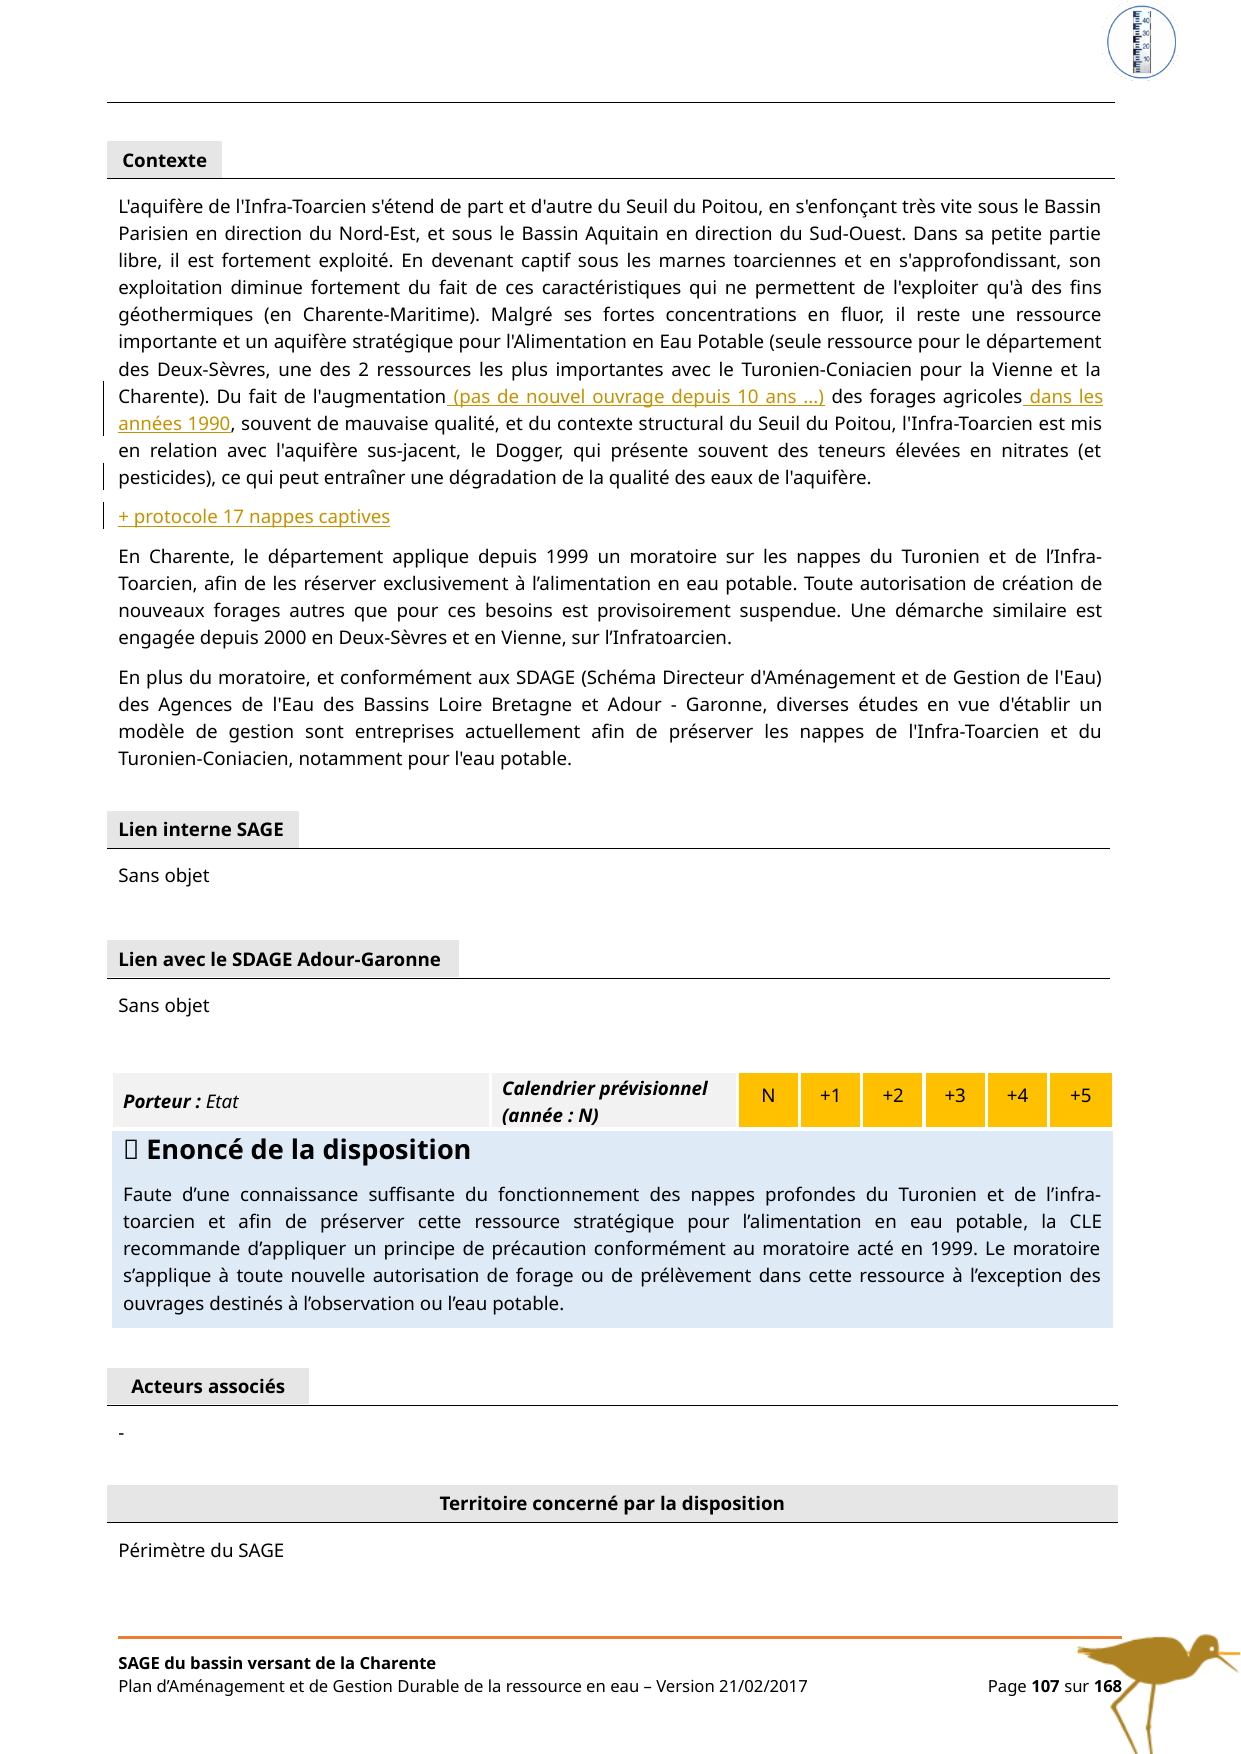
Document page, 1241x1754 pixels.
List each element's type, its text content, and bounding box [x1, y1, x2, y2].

table_cell Contexte [107, 141, 222, 178]
table_cell Périmètre du SAGE [107, 1523, 1118, 1602]
table_cell Calendrier prévisionnel (année : N) [492, 1073, 736, 1127]
table_header [309, 1368, 1118, 1404]
table_header Acteurs associés [107, 1368, 309, 1404]
table_header [299, 811, 1113, 848]
picture [1077, 1629, 1241, 1754]
table_cell  Enoncé de la disposition Faute d’une connaissance suffisante du fonctionnement des nappes profondes du Turonien et de l’infra-toarcien et afin de préserver cette ressource stratégique pour l’alimentation en eau potable, la CLE recommande d’appliquer un principe de précaution conformément au moratoire acté en 1999. Le moratoire s’applique à toute nouvelle autorisation de forage ou de prélèvement dans cette ressource à l’exception des ouvrages destinés à l’observation ou l’eau potable. [112, 1131, 1113, 1328]
table_cell - [107, 1406, 1118, 1485]
picture [1101, 0, 1179, 81]
table_cell Porteur : Etat [113, 1073, 489, 1127]
table_cell [222, 141, 1114, 178]
table_cell +2 [863, 1073, 922, 1127]
table_cell +4 [988, 1073, 1047, 1127]
table_cell L'aquifère de l'Infra-Toarcien s'étend de part et d'autre du Seuil du Poitou, en s'enfonçant très vite sous le Bassin Parisien en direction du Nord-Est, et sous le Bassin Aquitain en direction du Sud-Ouest. Dans sa petite partie libre, il est fortement exploité. En devenant captif sous les marnes toarciennes et en s'approfondissant, son exploitation diminue fortement du fait de ces caractéristiques qui ne permettent de l'exploiter qu'à des fins géothermiques (en Charente-Maritime). Malgré ses fortes concentrations en fluor, il reste une ressource importante et un aquifère stratégique pour l'Alimentation en Eau Potable (seule ressource pour le département des Deux-Sèvres, une des 2 ressources les plus importantes avec le Turonien-Coniacien pour la Vienne et la Charente). Du fait de l'augmentation (pas de nouvel ouvrage depuis 10 ans ...) des forages agricoles dans les années 1990, souvent de mauvaise qualité, et du contexte structural du Seuil du Poitou, l'Infra-Toarcien est mis en relation avec l'aquifère sus-jacent, le Dogger, qui présente souvent des teneurs élevées en nitrates (et pesticides), ce qui peut entraîner une dégradation de la qualité des eaux de l'aquifère. + protocole 17 nappes captives En Charente, le département applique depuis 1999 un moratoire sur les nappes du Turonien et de l’Infra-Toarcien, afin de les réserver exclusivement à l’alimentation en eau potable. Toute autorisation de création de nouveaux forages autres que pour ces besoins est provisoirement suspendue. Une démarche similaire est engagée depuis 2000 en Deux-Sèvres et en Vienne, sur l’Infratoarcien. En plus du moratoire, et conformément aux SDAGE (Schéma Directeur d'Aménagement et de Gestion de l'Eau) des Agences de l'Eau des Bassins Loire Bretagne et Adour - Garonne, diverses études en vue d'établir un modèle de gestion sont entreprises actuellement afin de préserver les nappes de l'Infra-Toarcien et du Turonien-Coniacien, notamment pour l'eau potable. [107, 179, 1114, 771]
table_header Lien interne SAGE [107, 811, 299, 848]
table_cell +5 [1050, 1073, 1112, 1127]
table_cell Sans objet [107, 848, 1113, 940]
table_cell N [739, 1073, 798, 1127]
table_cell Territoire concerné par la disposition [107, 1485, 1118, 1522]
table_cell +3 [926, 1073, 985, 1127]
table_cell Sans objet [107, 978, 1113, 1070]
table_cell [107, 1128, 112, 1328]
table_cell +1 [801, 1073, 860, 1127]
table_cell [460, 940, 1113, 977]
table_cell [107, 103, 1114, 141]
table_cell Lien avec le SDAGE Adour-Garonne [107, 940, 459, 977]
